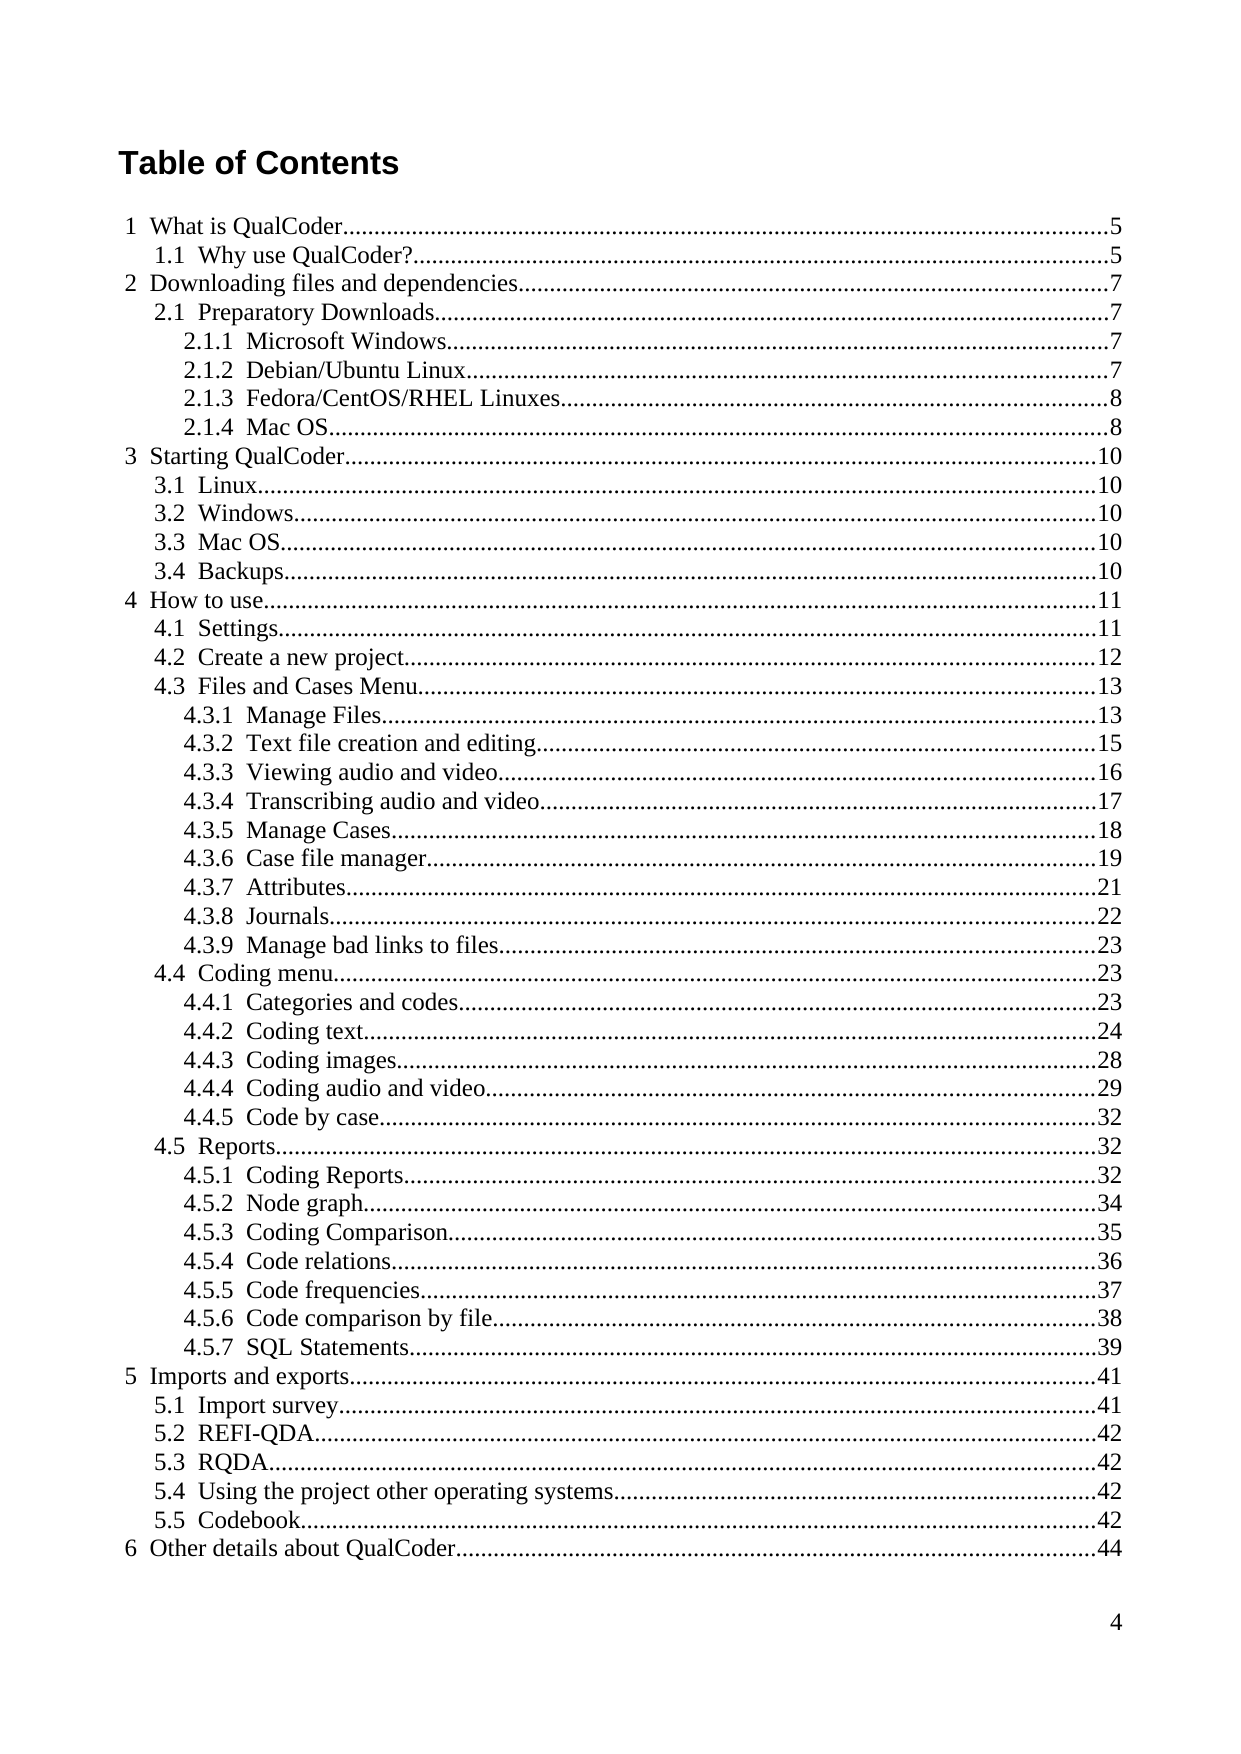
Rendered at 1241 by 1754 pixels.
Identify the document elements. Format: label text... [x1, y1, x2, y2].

text 4.4.3 Coding images 28 [177, 1045, 1122, 1073]
text 3 Starting QualCoder 10 [118, 441, 1122, 470]
text 4.3 Files and Cases Menu 13 [148, 671, 1122, 700]
text 4.4.1 Categories and codes 23 [177, 987, 1122, 1016]
text 3.3 Mac OS 10 [148, 527, 1122, 556]
text 4.3.2 Text file creation and editing 15 [177, 728, 1122, 757]
text 4.5.2 Node graph 34 [177, 1188, 1122, 1217]
text 4.5.1 Coding Reports 32 [177, 1160, 1122, 1188]
text 3.4 Backups 10 [148, 556, 1122, 585]
text 4.5.3 Coding Comparison 35 [177, 1217, 1122, 1246]
text 4.3.8 Journals 22 [177, 901, 1122, 930]
text 4.5.4 Code relations 36 [177, 1246, 1122, 1275]
text 4 How to use 11 [118, 585, 1122, 613]
text 4.3.7 Attributes 21 [177, 872, 1122, 901]
text 5.4 Using the project other operating systems 42 [148, 1476, 1122, 1505]
text 3.1 Linux 10 [148, 470, 1122, 498]
text 4.4 Coding menu 23 [148, 958, 1122, 987]
text 2.1.2 Debian/Ubuntu Linux 7 [177, 355, 1122, 383]
text 4.5 Reports 32 [148, 1131, 1122, 1160]
text 5 Imports and exports 41 [118, 1361, 1122, 1390]
text 2.1.4 Mac OS 8 [177, 412, 1122, 441]
text 4.5.5 Code frequencies 37 [177, 1275, 1122, 1303]
text 3.2 Windows 10 [148, 498, 1122, 527]
text 4.5.6 Code comparison by file 38 [177, 1303, 1122, 1332]
text 5.2 REFI-QDA 42 [148, 1418, 1122, 1447]
text 4.4.5 Code by case 32 [177, 1102, 1122, 1131]
text 4.1 Settings 11 [148, 613, 1122, 642]
subtitle Table of Contents [118, 143, 1122, 182]
text 4.3.5 Manage Cases 18 [177, 815, 1122, 843]
text 2.1.1 Microsoft Windows 7 [177, 326, 1122, 355]
text 5.1 Import survey 41 [148, 1390, 1122, 1418]
text 5.3 RQDA 42 [148, 1447, 1122, 1476]
text 4.3.1 Manage Files 13 [177, 700, 1122, 728]
text 4.3.9 Manage bad links to files 23 [177, 930, 1122, 958]
text 2.1.3 Fedora/CentOS/RHEL Linuxes 8 [177, 383, 1122, 412]
text 4.3.6 Case file manager 19 [177, 843, 1122, 872]
text 2 Downloading files and dependencies 7 [118, 268, 1122, 297]
text 4.5.7 SQL Statements 39 [177, 1332, 1122, 1361]
text 1.1 Why use QualCoder? 5 [148, 240, 1122, 268]
text 5.5 Codebook 42 [148, 1505, 1122, 1533]
text 1 What is QualCoder 5 [118, 211, 1122, 240]
text 6 Other details about QualCoder 44 [118, 1533, 1122, 1562]
text 4.2 Create a new project 12 [148, 642, 1122, 671]
text 2.1 Preparatory Downloads 7 [148, 297, 1122, 326]
text 4.4.2 Coding text 24 [177, 1016, 1122, 1045]
text 4.3.4 Transcribing audio and video 17 [177, 786, 1122, 815]
text 4.4.4 Coding audio and video 29 [177, 1073, 1122, 1102]
text 4.3.3 Viewing audio and video 16 [177, 757, 1122, 786]
